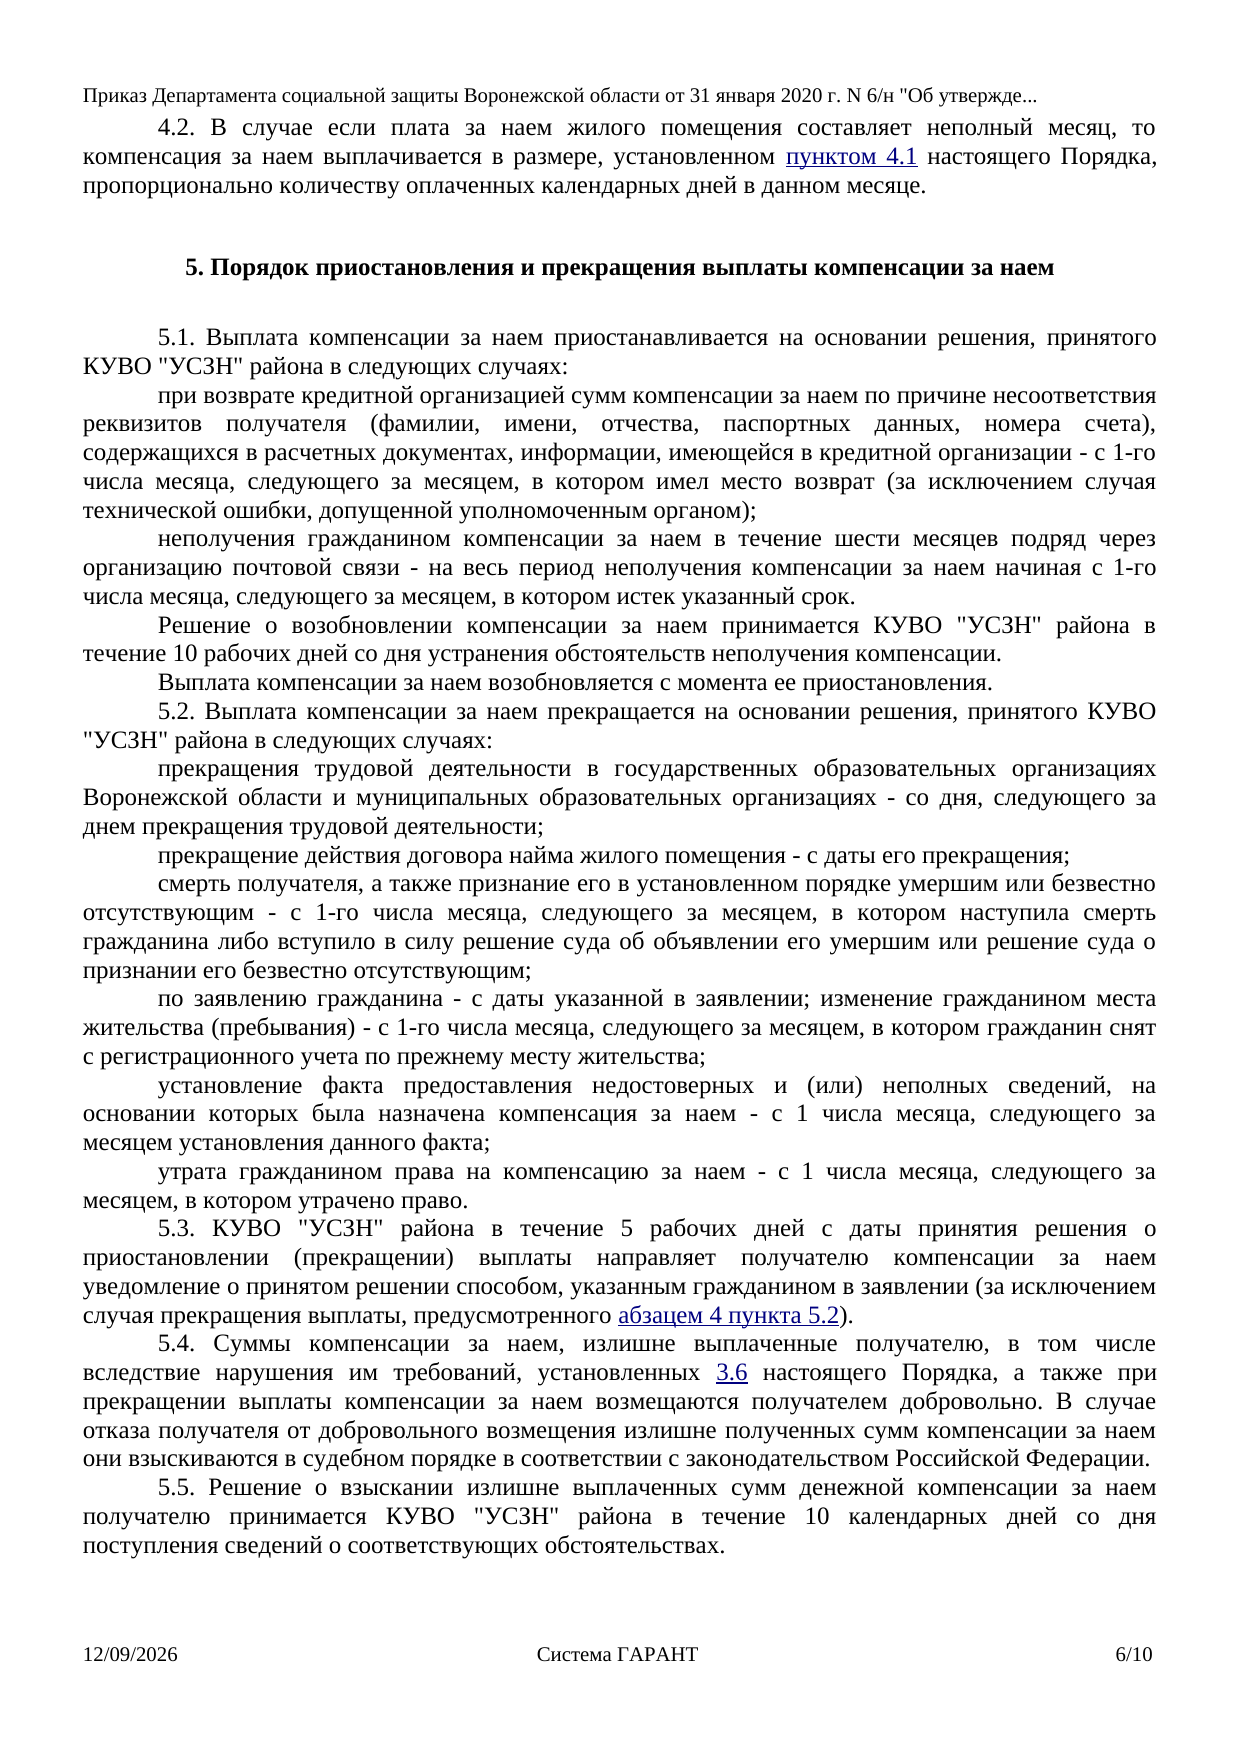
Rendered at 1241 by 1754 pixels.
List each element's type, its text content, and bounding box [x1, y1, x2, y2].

text неполучения гражданином компенсации за наем в течение шести месяцев подряд через организацию почтовой связи - на весь период неполучения компенсации за наем начиная с 1-го числа месяца, следующего за месяцем, в котором истек указанный срок. [83, 523, 1157, 610]
text 5.3. КУВО "УСЗН" района в течение 5 рабочих дней с даты принятия решения о приостановлении (прекращении) выплаты направляет получателю компенсации за наем уведомление о принятом решении способом, указанным гражданином в заявлении (за исключением случая прекращения выплаты, предусмотренного абзацем 4 пункта 5.2). [83, 1213, 1157, 1328]
text утрата гражданином права на компенсацию за наем - с 1 числа месяца, следующего за месяцем, в котором утрачено право. [83, 1156, 1157, 1213]
text прекращения трудовой деятельности в государственных образовательных организациях Воронежской области и муниципальных образовательных организациях - со дня, следующего за днем прекращения трудовой деятельности; [83, 753, 1157, 840]
text смерть получателя, а также признание его в установленном порядке умершим или безвестно отсутствующим - с 1-го числа месяца, следующего за месяцем, в котором наступила смерть гражданина либо вступило в силу решение суда об объявлении его умершим или решение суда о признании его безвестно отсутствующим; [83, 868, 1157, 983]
subtitle 5. Порядок приостановления и прекращения выплаты компенсации за наем [83, 252, 1157, 281]
text 5.1. Выплата компенсации за наем приостанавливается на основании решения, принятого КУВО "УСЗН" района в следующих случаях: [83, 322, 1157, 380]
text установление факта предоставления недостоверных и (или) неполных сведений, на основании которых была назначена компенсация за наем - с 1 числа месяца, следующего за месяцем установления данного факта; [83, 1070, 1157, 1156]
text при возврате кредитной организацией сумм компенсации за наем по причине несоответствия реквизитов получателя (фамилии, имени, отчества, паспортных данных, номера счета), содержащихся в расчетных документах, информации, имеющейся в кредитной организации - с 1-го числа месяца, следующего за месяцем, в котором имел место возврат (за исключением случая технической ошибки, допущенной уполномоченным органом); [83, 380, 1157, 523]
text 5.4. Суммы компенсации за наем, излишне выплаченные получателю, в том числе вследствие нарушения им требований, установленных 3.6 настоящего Порядка, а также при прекращении выплаты компенсации за наем возмещаются получателем добровольно. В случае отказа получателя от добровольного возмещения излишне полученных сумм компенсации за наем они взыскиваются в судебном порядке в соответствии с законодательством Российской Федерации. [83, 1328, 1157, 1472]
text 5.5. Решение о взыскании излишне выплаченных сумм денежной компенсации за наем получателю принимается КУВО "УСЗН" района в течение 10 календарных дней со дня поступления сведений о соответствующих обстоятельствах. [83, 1472, 1157, 1558]
text Выплата компенсации за наем возобновляется с момента ее приостановления. [83, 667, 1157, 696]
text Решение о возобновлении компенсации за наем принимается КУВО "УСЗН" района в течение 10 рабочих дней со дня устранения обстоятельств неполучения компенсации. [83, 610, 1157, 667]
text по заявлению гражданина - с даты указанной в заявлении; изменение гражданином места жительства (пребывания) - с 1-го числа месяца, следующего за месяцем, в котором гражданин снят с регистрационного учета по прежнему месту жительства; [83, 983, 1157, 1070]
text 5.2. Выплата компенсации за наем прекращается на основании решения, принятого КУВО "УСЗН" района в следующих случаях: [83, 696, 1157, 753]
text прекращение действия договора найма жилого помещения - с даты его прекращения; [83, 840, 1157, 868]
text 4.2. В случае если плата за наем жилого помещения составляет неполный месяц, то компенсация за наем выплачивается в размере, установленном пунктом 4.1 настоящего Порядка, пропорционально количеству оплаченных календарных дней в данном месяце. [83, 112, 1157, 198]
